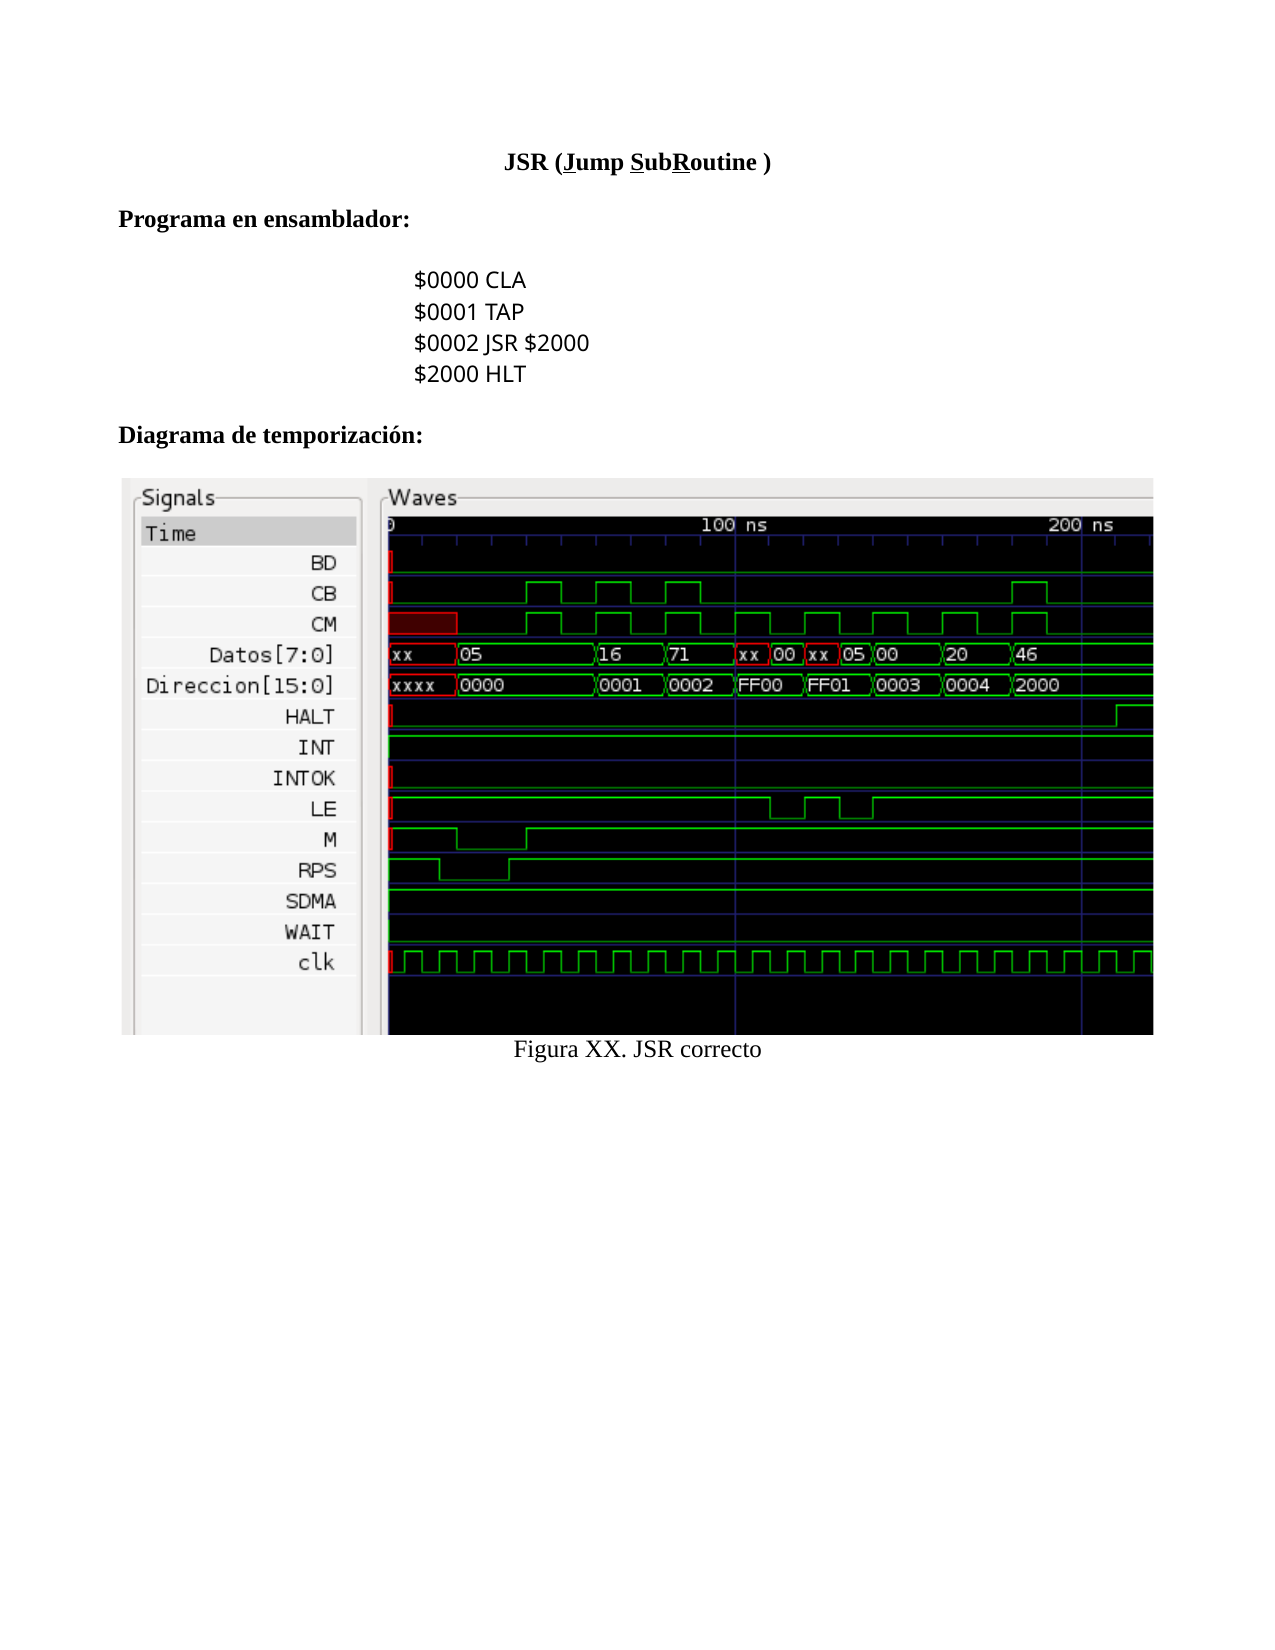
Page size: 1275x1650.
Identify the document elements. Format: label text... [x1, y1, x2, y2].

text $0002 JSR $2000 [118, 327, 1157, 358]
picture [121, 478, 1154, 1035]
text JSR (Jump SubRoutine ) [118, 147, 1157, 176]
text Programa en ensamblador: [118, 204, 1157, 233]
text Figura XX. JSR correcto [118, 1035, 1157, 1063]
text $0000 CLA [118, 264, 1157, 296]
text $2000 HLT [118, 358, 1157, 389]
text Diagrama de temporización: [118, 421, 1157, 449]
text $0001 TAP [118, 296, 1157, 327]
